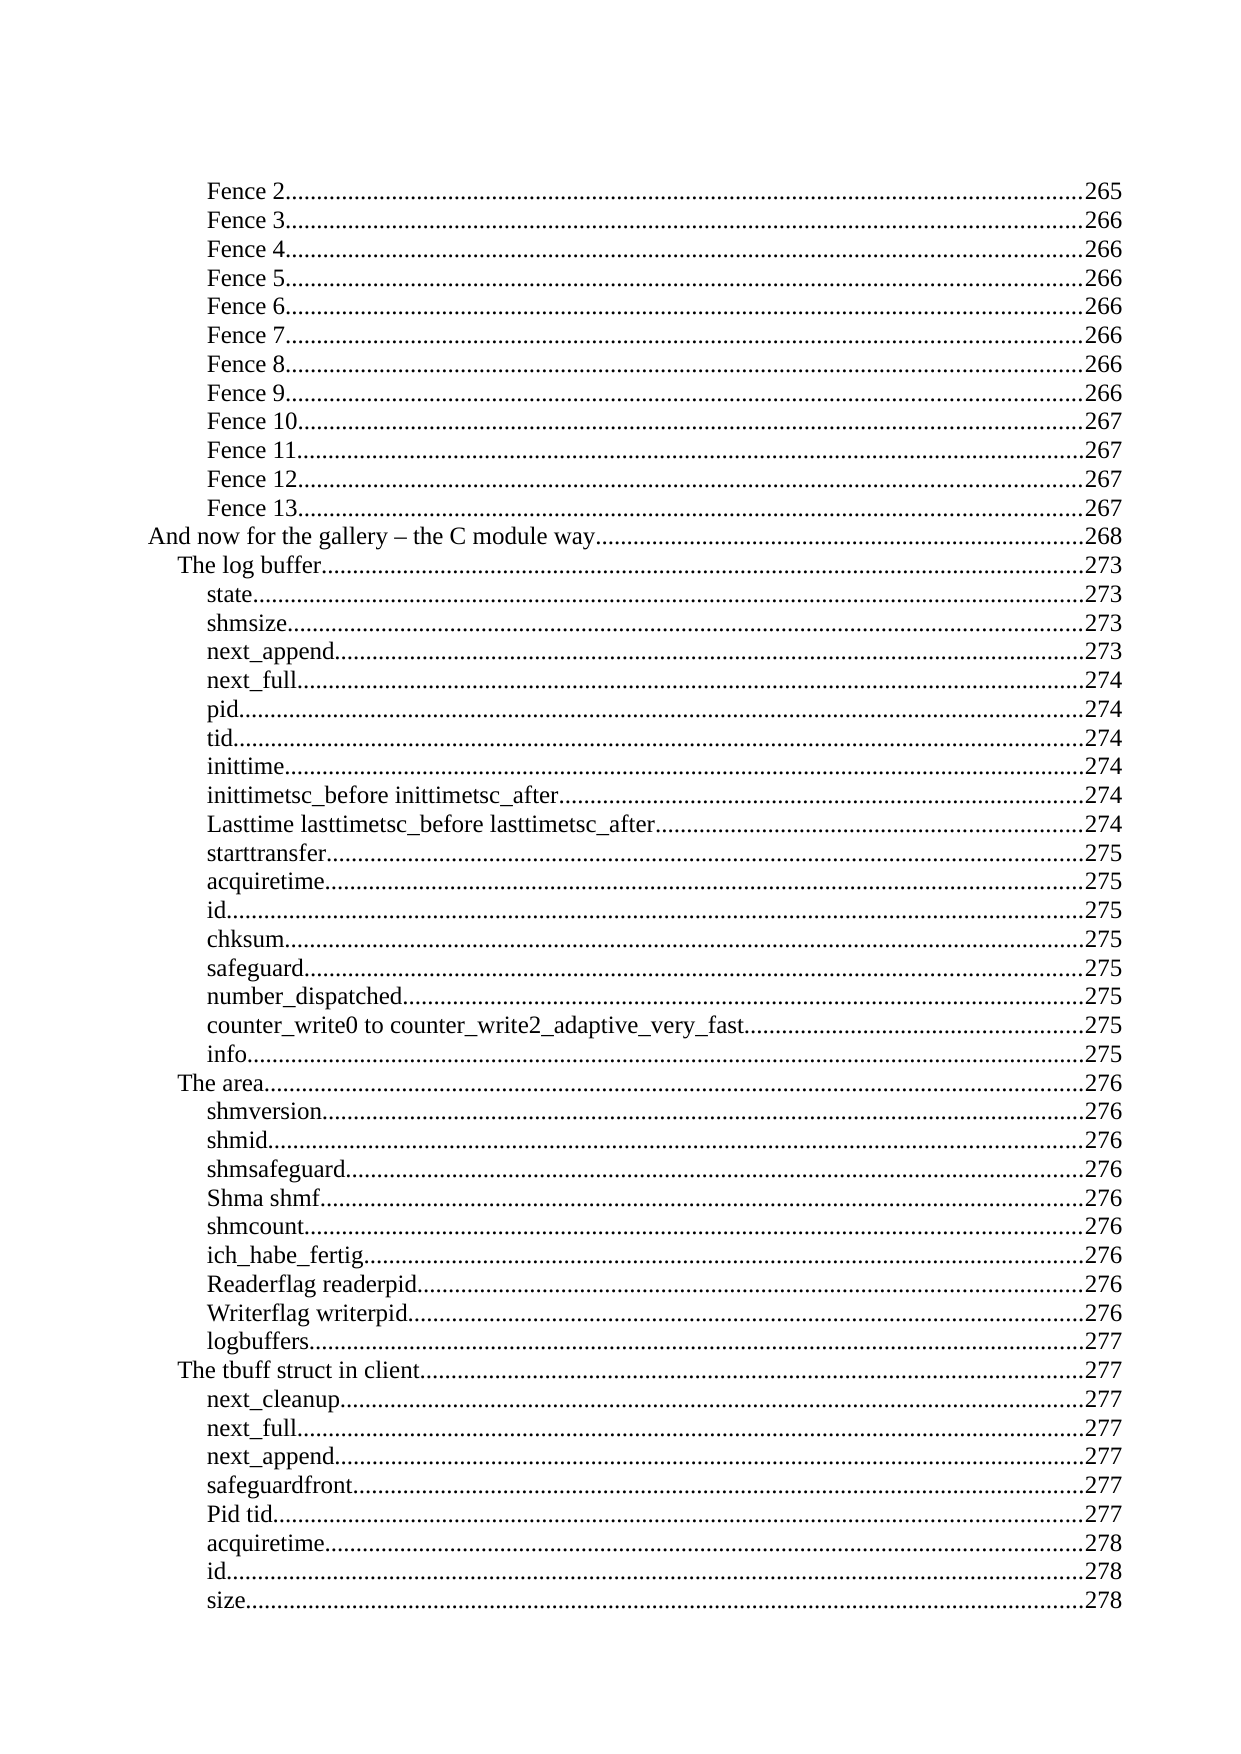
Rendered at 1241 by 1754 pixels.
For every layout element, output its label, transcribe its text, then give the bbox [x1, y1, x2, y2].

text counter_write0 to counter_write2_adaptive_very_fast 275 [207, 1010, 1122, 1039]
text number_dispatched 275 [207, 981, 1122, 1010]
text shmsafeguard 276 [207, 1154, 1122, 1183]
text Fence 10 267 [207, 406, 1122, 435]
text safeguard 275 [207, 953, 1122, 981]
text The log buffer 273 [177, 550, 1122, 579]
text shmid 276 [207, 1125, 1122, 1154]
text id 275 [207, 895, 1122, 924]
text ich_habe_fertig 276 [207, 1240, 1122, 1269]
text next_append 273 [207, 636, 1122, 665]
text id 278 [207, 1556, 1122, 1585]
text The tbuff struct in client 277 [177, 1355, 1122, 1384]
text acquiretime 275 [207, 866, 1122, 895]
text Readerflag readerpid 276 [207, 1269, 1122, 1298]
text next_full 277 [207, 1413, 1122, 1441]
text inittimetsc_before inittimetsc_after 274 [207, 780, 1122, 809]
text Fence 7 266 [207, 320, 1122, 349]
text Fence 12 267 [207, 464, 1122, 493]
text safeguardfront 277 [207, 1470, 1122, 1499]
text Lasttime lasttimetsc_before lasttimetsc_after 274 [207, 809, 1122, 838]
text logbuffers 277 [207, 1326, 1122, 1355]
text Shma shmf 276 [207, 1183, 1122, 1211]
text acquiretime 278 [207, 1528, 1122, 1556]
text The area 276 [177, 1068, 1122, 1096]
text Fence 13 267 [207, 493, 1122, 521]
text shmcount 276 [207, 1211, 1122, 1240]
text Fence 6 266 [207, 291, 1122, 320]
text Fence 8 266 [207, 349, 1122, 378]
text state 273 [207, 579, 1122, 608]
text Fence 4 266 [207, 234, 1122, 263]
text Fence 5 266 [207, 263, 1122, 291]
text size 278 [207, 1585, 1122, 1614]
text Writerflag writerpid 276 [207, 1298, 1122, 1326]
text And now for the gallery – the C module way 268 [148, 521, 1122, 550]
text Fence 2 265 [207, 176, 1122, 205]
text next_cleanup 277 [207, 1384, 1122, 1413]
text info 275 [207, 1039, 1122, 1068]
text chksum 275 [207, 924, 1122, 953]
text shmsize 273 [207, 608, 1122, 636]
text shmversion 276 [207, 1096, 1122, 1125]
text pid 274 [207, 694, 1122, 723]
text Fence 11 267 [207, 435, 1122, 464]
text tid 274 [207, 723, 1122, 751]
text next_append 277 [207, 1441, 1122, 1470]
text next_full 274 [207, 665, 1122, 694]
text starttransfer 275 [207, 838, 1122, 866]
text inittime 274 [207, 751, 1122, 780]
text Pid tid 277 [207, 1499, 1122, 1528]
text Fence 9 266 [207, 378, 1122, 406]
text Fence 3 266 [207, 205, 1122, 234]
